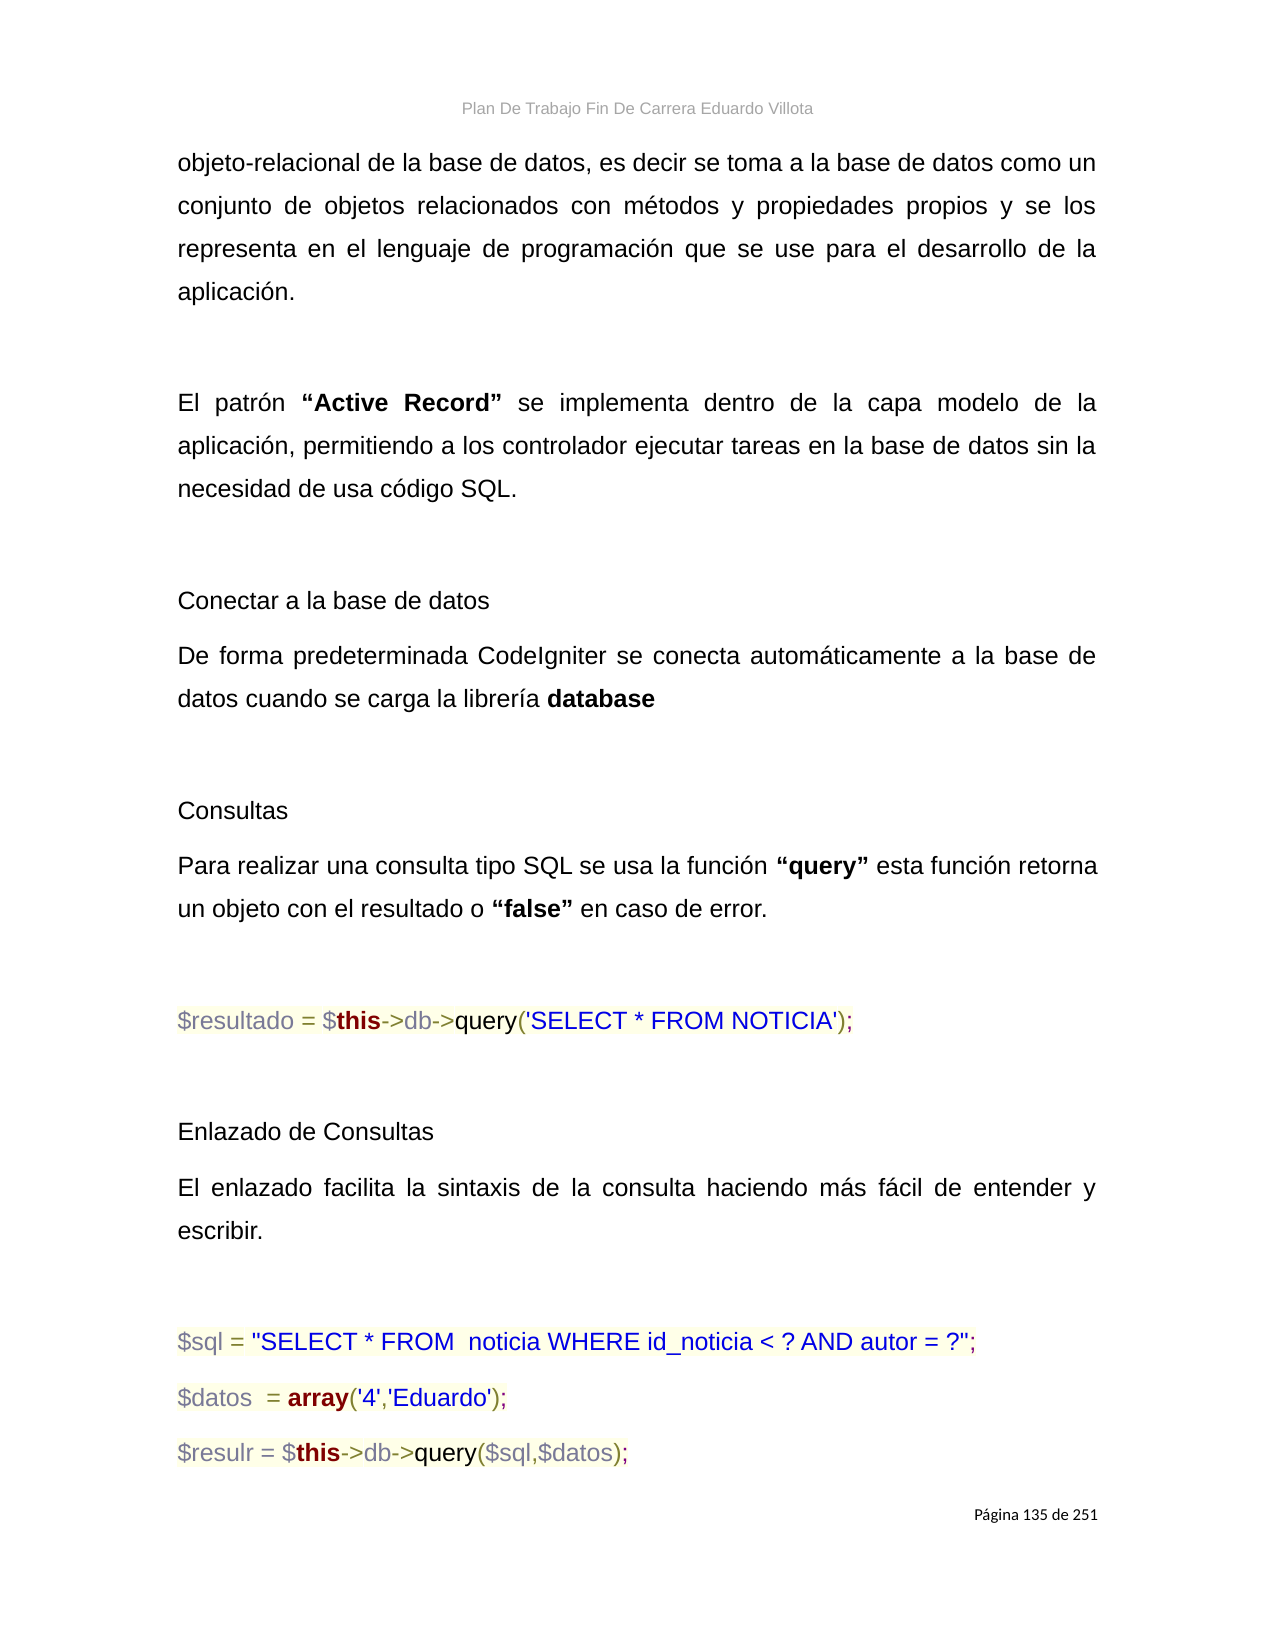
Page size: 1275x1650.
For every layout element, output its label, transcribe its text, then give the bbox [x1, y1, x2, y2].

text El patrón “Active Record” se implementa dentro de la capa modelo de la aplicación, permitiendo a los controlador ejecutar tareas en la base de datos sin la necesidad de usa código SQL. [177, 388, 1098, 503]
text $datos = array('4','Eduardo'); [177, 1383, 1098, 1411]
text Enlazado de Consultas [177, 1117, 1098, 1146]
text Consultas [177, 796, 1098, 824]
text $sql = "SELECT * FROM noticia WHERE id_noticia < ? AND autor = ?"; [177, 1327, 1098, 1356]
text El enlazado facilita la sintaxis de la consulta haciendo más fácil de entender y escribir. [177, 1173, 1098, 1244]
text Para realizar una consulta tipo SQL se usa la función “query” esta función retorna un objeto con el resultado o “false” en caso de error. [177, 851, 1098, 923]
text $resulr = $this->db->query($sql,$datos); [177, 1438, 1098, 1467]
text objeto-relacional de la base de datos, es decir se toma a la base de datos como un conjunto de objetos relacionados con métodos y propiedades propios y se los representa en el lenguaje de programación que se use para el desarrollo de la aplicación. [177, 148, 1098, 306]
text De forma predeterminada CodeIgniter se conecta automáticamente a la base de datos cuando se carga la librería database [177, 641, 1098, 713]
text $resultado = $this->db->query('SELECT * FROM NOTICIA'); [177, 1006, 1098, 1034]
text Conectar a la base de datos [177, 586, 1098, 614]
